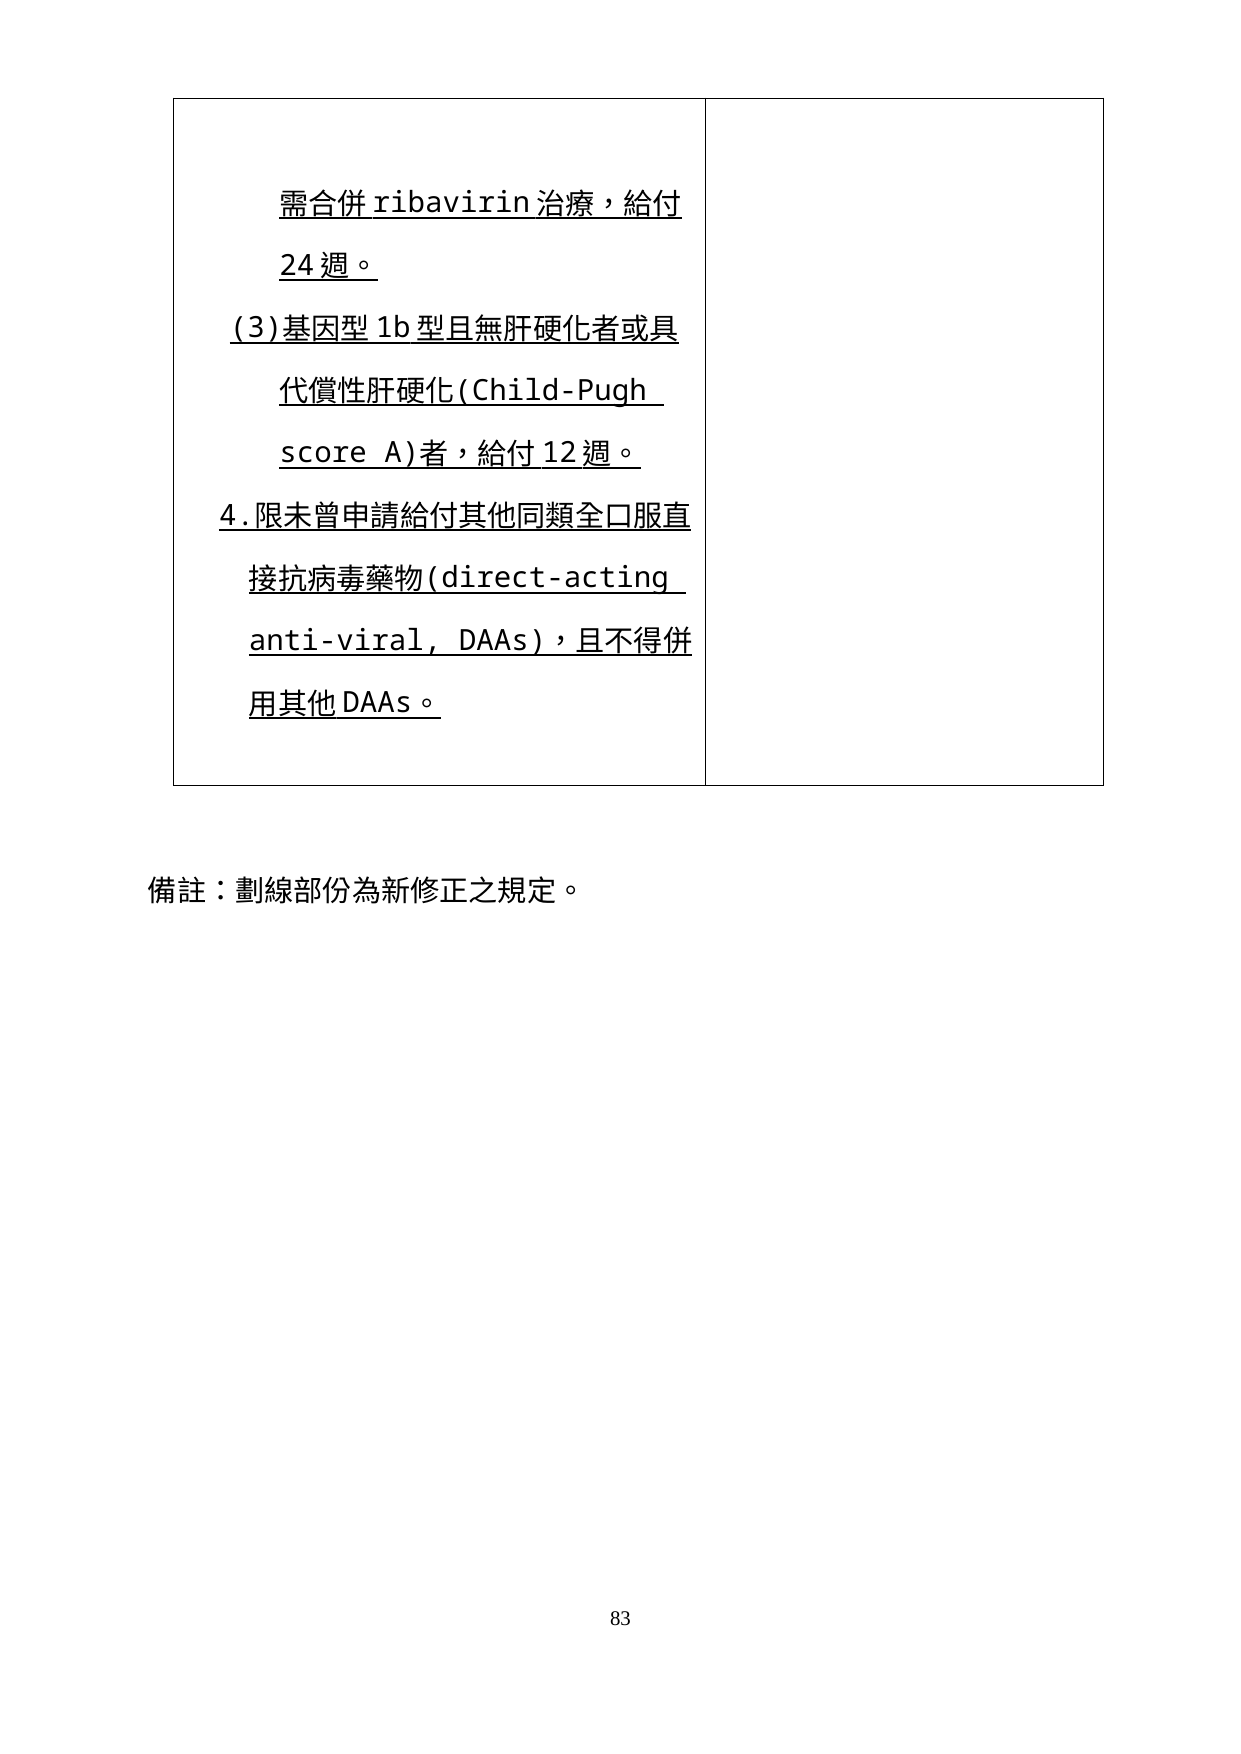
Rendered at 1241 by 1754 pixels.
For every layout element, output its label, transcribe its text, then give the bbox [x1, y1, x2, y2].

text 備註：劃線部份為新修正之規定。 [148, 847, 1092, 910]
table_cell [706, 99, 1103, 785]
table_cell 需合併ribavirin治療，給付24週。 (3)基因型1b型且無肝硬化者或具代償性肝硬化(Child-Pugh score A)者，給付12週。 4.限未曾申請給付其他同類全口服直接抗病毒藥物(direct-acting anti-viral, DAAs)，且不得併用其他DAAs。 [174, 99, 705, 785]
